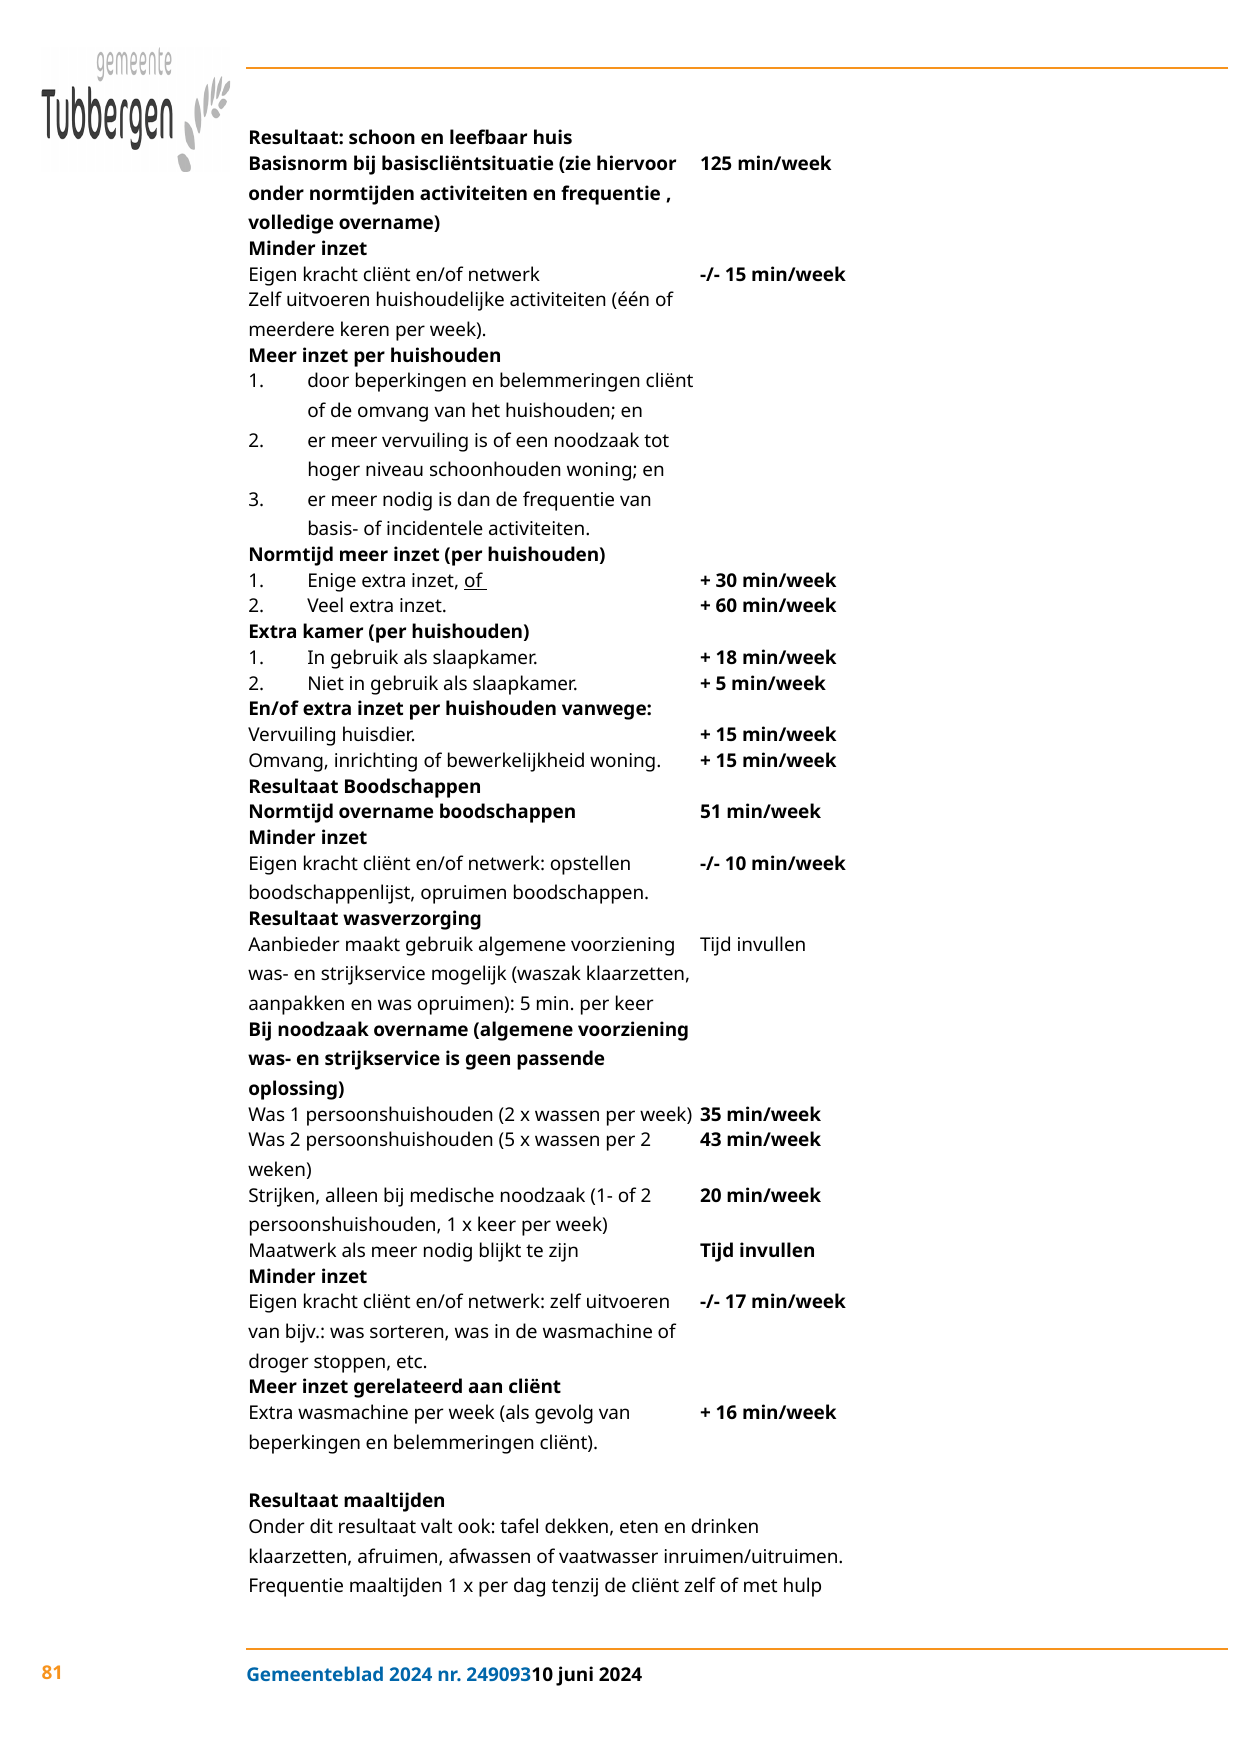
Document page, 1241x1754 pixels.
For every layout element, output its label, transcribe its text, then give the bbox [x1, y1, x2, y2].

table_cell Eigen kracht cliënt en/of netwerk: opstellen boodschappenlijst, opruimen boodschappen. [248, 850, 700, 905]
table_cell + 18 min/week [700, 644, 1152, 670]
table_cell 35 min/week [700, 1101, 1152, 1127]
table_cell Was 1 persoonshuishouden (2 x wassen per week) [248, 1101, 700, 1127]
table_cell En/of extra inzet per huishouden vanwege: [248, 696, 700, 721]
table_cell 20 min/week [700, 1182, 1152, 1237]
picture [41, 47, 231, 172]
table_cell Meer inzet per huishouden [248, 342, 700, 368]
table_cell + 5 min/week [700, 670, 1152, 696]
table_cell + 15 min/week [700, 721, 1152, 747]
table_cell -/- 17 min/week [700, 1289, 1152, 1373]
table_cell Resultaat wasverzorging [248, 905, 700, 931]
table_cell [700, 905, 1152, 931]
table_cell Aanbieder maakt gebruik algemene voorziening was- en strijkservice mogelijk (waszak klaarzetten, aanpakken en was opruimen): 5 min. per keer [248, 931, 700, 1016]
table_cell [700, 235, 1152, 261]
table_cell Extra kamer (per huishouden) [248, 619, 700, 644]
table_cell [700, 824, 1152, 850]
table_cell Normtijd meer inzet (per huishouden) [248, 541, 700, 567]
table_cell In gebruik als slaapkamer. [248, 644, 700, 670]
table_cell Was 2 persoonshuishouden (5 x wassen per 2 weken) [248, 1127, 700, 1182]
table_cell Bij noodzaak overname (algemene voorziening was- en strijkservice is geen passende oplossing) [248, 1016, 700, 1101]
table_cell Enige extra inzet, of [248, 567, 700, 593]
table_cell [700, 368, 1152, 541]
table_cell Minder inzet [248, 235, 700, 261]
table_cell [700, 773, 1152, 798]
table_cell [700, 1374, 1152, 1399]
table_cell Strijken, alleen bij medische noodzaak (1- of 2 persoonshuishouden, 1 x keer per week) [248, 1182, 700, 1237]
table_cell 43 min/week [700, 1127, 1152, 1182]
table_cell 51 min/week [700, 799, 1152, 824]
table_cell -/- 15 min/week [700, 261, 1152, 287]
table_cell + 15 min/week [700, 747, 1152, 773]
table_cell [700, 1016, 1152, 1101]
table_header Resultaat: schoon en leefbaar huis [248, 125, 700, 150]
table_cell + 16 min/week [700, 1399, 1152, 1454]
table_cell Tijd invullen [700, 1237, 1152, 1263]
table_cell [700, 541, 1152, 567]
table_cell Tijd invullen [700, 931, 1152, 1016]
table_cell [700, 696, 1152, 721]
table_cell [700, 287, 1152, 342]
table_cell Minder inzet [248, 1263, 700, 1289]
table_cell Onder dit resultaat valt ook: tafel dekken, eten en drinken klaarzetten, afruimen, afwassen of vaatwasser inruimen/uitruimen. Frequentie maaltijden 1 x per dag tenzij de cliënt zelf of met hulp [248, 1513, 850, 1598]
table_cell [700, 342, 1152, 368]
table_cell [700, 1263, 1152, 1289]
table_header Resultaat maaltijden [248, 1488, 850, 1513]
table_cell [700, 619, 1152, 644]
table_cell Extra wasmachine per week (als gevolg van beperkingen en belemmeringen cliënt). [248, 1399, 700, 1454]
table_cell Maatwerk als meer nodig blijkt te zijn [248, 1237, 700, 1263]
table_cell Normtijd overname boodschappen [248, 799, 700, 824]
table_cell 125 min/week [700, 150, 1152, 235]
table_cell Niet in gebruik als slaapkamer. [248, 670, 700, 696]
table_header [700, 125, 1152, 150]
table_cell Eigen kracht cliënt en/of netwerk [248, 261, 700, 287]
table_cell -/- 10 min/week [700, 850, 1152, 905]
table_cell [850, 1513, 1152, 1598]
table_cell Zelf uitvoeren huishoudelijke activiteiten (één of meerdere keren per week). [248, 287, 700, 342]
table_cell Basisnorm bij basiscliëntsituatie (zie hiervoor onder normtijden activiteiten en frequentie , volledige overname) [248, 150, 700, 235]
table_cell Minder inzet [248, 824, 700, 850]
table_cell Meer inzet gerelateerd aan cliënt [248, 1374, 700, 1399]
table_cell + 30 min/week [700, 567, 1152, 593]
table_cell Vervuiling huisdier. [248, 721, 700, 747]
table_header [850, 1488, 1152, 1513]
table_cell Eigen kracht cliënt en/of netwerk: zelf uitvoeren van bijv.: was sorteren, was in de wasmachine of droger stoppen, etc. [248, 1289, 700, 1373]
table_cell + 60 min/week [700, 593, 1152, 618]
table_cell door beperkingen en belemmeringen cliënt of de omvang van het huishouden; en er meer vervuiling is of een noodzaak tot hoger niveau schoonhouden woning; en er meer nodig is dan de frequentie van basis- of incidentele activiteiten. [248, 368, 700, 541]
table_cell Veel extra inzet. [248, 593, 700, 618]
table_cell Resultaat Boodschappen [248, 773, 700, 798]
table_cell Omvang, inrichting of bewerkelijkheid woning. [248, 747, 700, 773]
